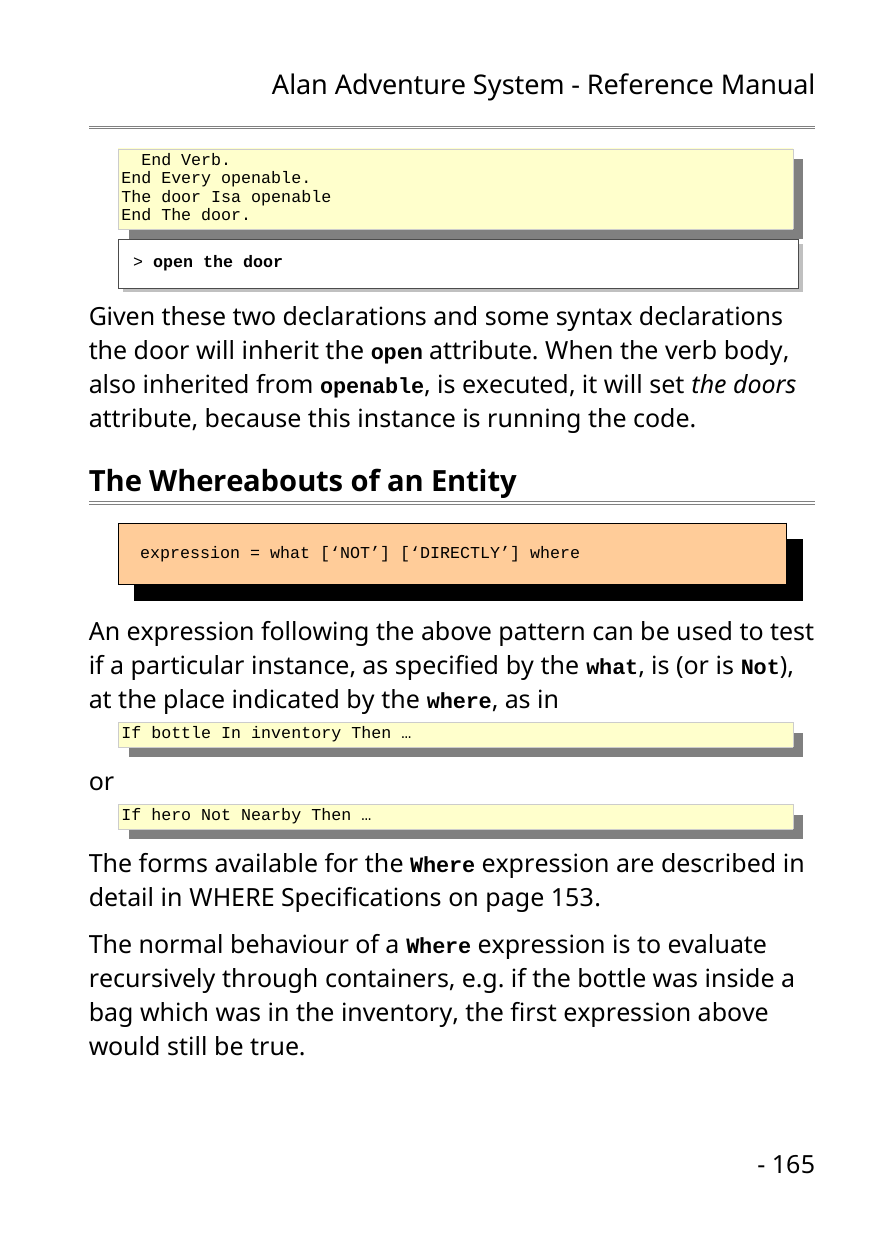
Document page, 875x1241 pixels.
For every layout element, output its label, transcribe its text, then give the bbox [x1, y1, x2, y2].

text or [88, 764, 815, 798]
text If bottle In inventory Then … [119, 723, 793, 747]
text The door Isa openable End The door. [119, 186, 793, 229]
text The normal behaviour of a Where expression is to evaluate recursively through containers, e.g. if the bottle was inside a bag which was in the inventory, the first expression above would still be true. [88, 927, 815, 1063]
text expression = what [‘NOT’] [‘DIRECTLY’] where [119, 524, 786, 584]
subtitle The Whereabouts of an Entity [88, 460, 815, 504]
text If hero Not Nearby Then … [119, 805, 793, 829]
text End Verb. End Every openable. [119, 150, 793, 186]
text The forms available for the Where expression are described in detail in WHERE Specifications on page 122. [88, 846, 815, 914]
text An expression following the above pattern can be used to test if a particular instance, as specified by the what, is (or is Not), at the place indicated by the where, as in [88, 614, 815, 716]
text > open the door [119, 240, 798, 288]
text Given these two declarations and some syntax declarations the door will inherit the open attribute. When the verb body, also inherited from openable, is executed, it will set the doors attribute, because this instance is running the code. [88, 299, 815, 435]
